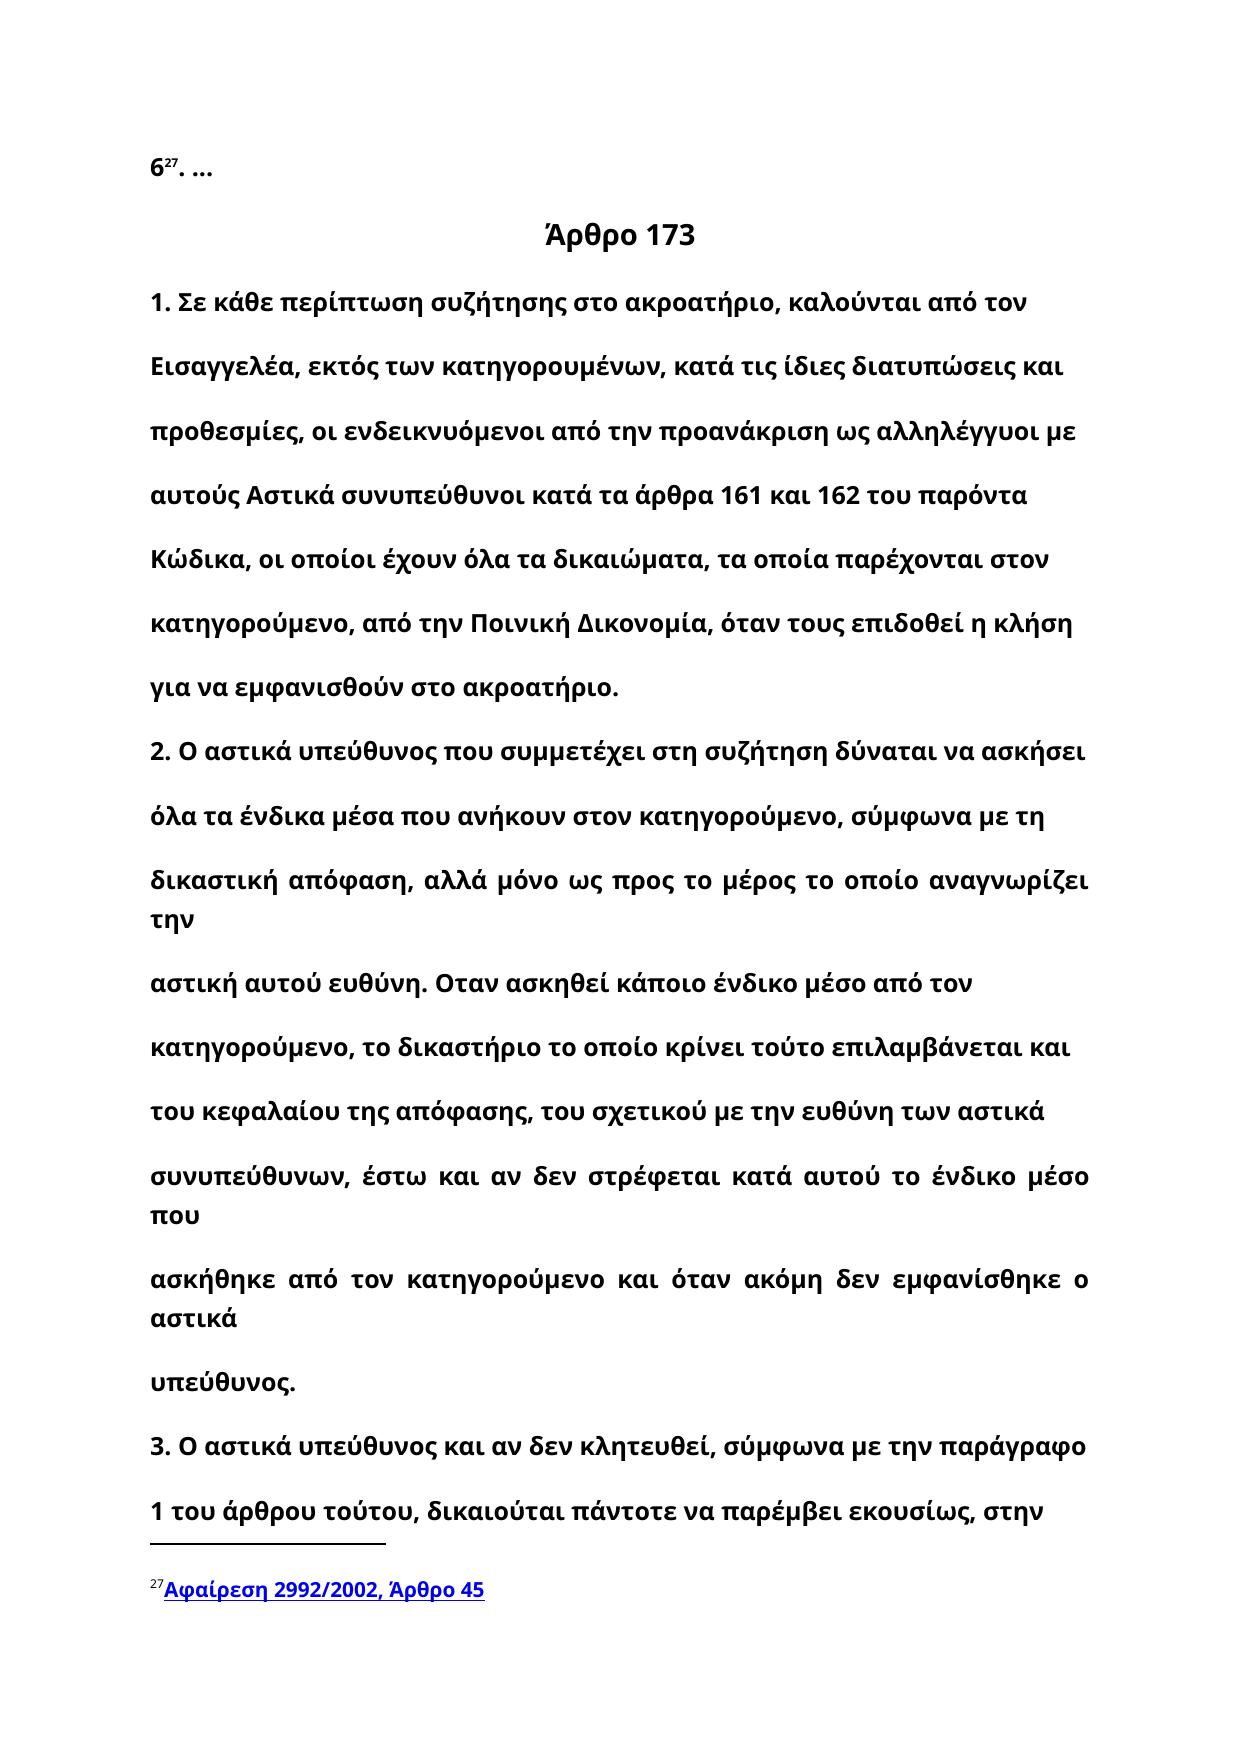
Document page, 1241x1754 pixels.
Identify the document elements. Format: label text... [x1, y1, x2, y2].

text για να εμφανισθούν στο ακροατήριο. [150, 670, 1090, 704]
subtitle Άρθρο 173 [150, 214, 1090, 254]
text υπεύθυνος. [150, 1365, 1090, 1399]
text Αφαίρεση 2992/2002, Άρθρο 45 [150, 1576, 1090, 1604]
text δικαστική απόφαση, αλλά μόνο ως προς το μέρος το οποίο αναγνωρίζει την [150, 862, 1090, 936]
text του κεφαλαίου της απόφασης, του σχετικού με την ευθύνη των αστικά [150, 1094, 1090, 1128]
text 1 του άρθρου τούτου, δικαιούται πάντοτε να παρέμβει εκουσίως, στην [150, 1493, 1090, 1527]
text 1. Σε κάθε περίπτωση συζήτησης στο ακροατήριο, καλούνται από τον [150, 285, 1090, 319]
text αστική αυτού ευθύνη. Οταν ασκηθεί κάποιο ένδικο μέσο από τον [150, 966, 1090, 1000]
text ασκήθηκε από τον κατηγορούμενο και όταν ακόμη δεν εμφανίσθηκε ο αστικά [150, 1261, 1090, 1335]
text 2. Ο αστικά υπεύθυνος που συμμετέχει στη συζήτηση δύναται να ασκήσει [150, 734, 1090, 768]
text προθεσμίες, οι ενδεικνυόμενοι από την προανάκριση ως αλληλέγγυοι με [150, 413, 1090, 447]
text Κώδικα, οι οποίοι έχουν όλα τα δικαιώματα, τα οποία παρέχονται στον [150, 541, 1090, 576]
text κατηγορούμενο, το δικαστήριο το οποίο κρίνει τούτο επιλαμβάνεται και [150, 1030, 1090, 1064]
text 6. ... [150, 150, 1090, 184]
text αυτούς Αστικά συνυπεύθυνοι κατά τα άρθρα 161 και 162 του παρόντα [150, 477, 1090, 511]
text συνυπεύθυνων, έστω και αν δεν στρέφεται κατά αυτού το ένδικο μέσο που [150, 1158, 1090, 1231]
text κατηγορούμενο, από την Ποινική Δικονομία, όταν τους επιδοθεί η κλήση [150, 606, 1090, 640]
text 3. Ο αστικά υπεύθυνος και αν δεν κλητευθεί, σύμφωνα με την παράγραφο [150, 1429, 1090, 1463]
text όλα τα ένδικα μέσα που ανήκουν στον κατηγορούμενο, σύμφωνα με τη [150, 798, 1090, 832]
text Εισαγγελέα, εκτός των κατηγορουμένων, κατά τις ίδιες διατυπώσεις και [150, 349, 1090, 383]
